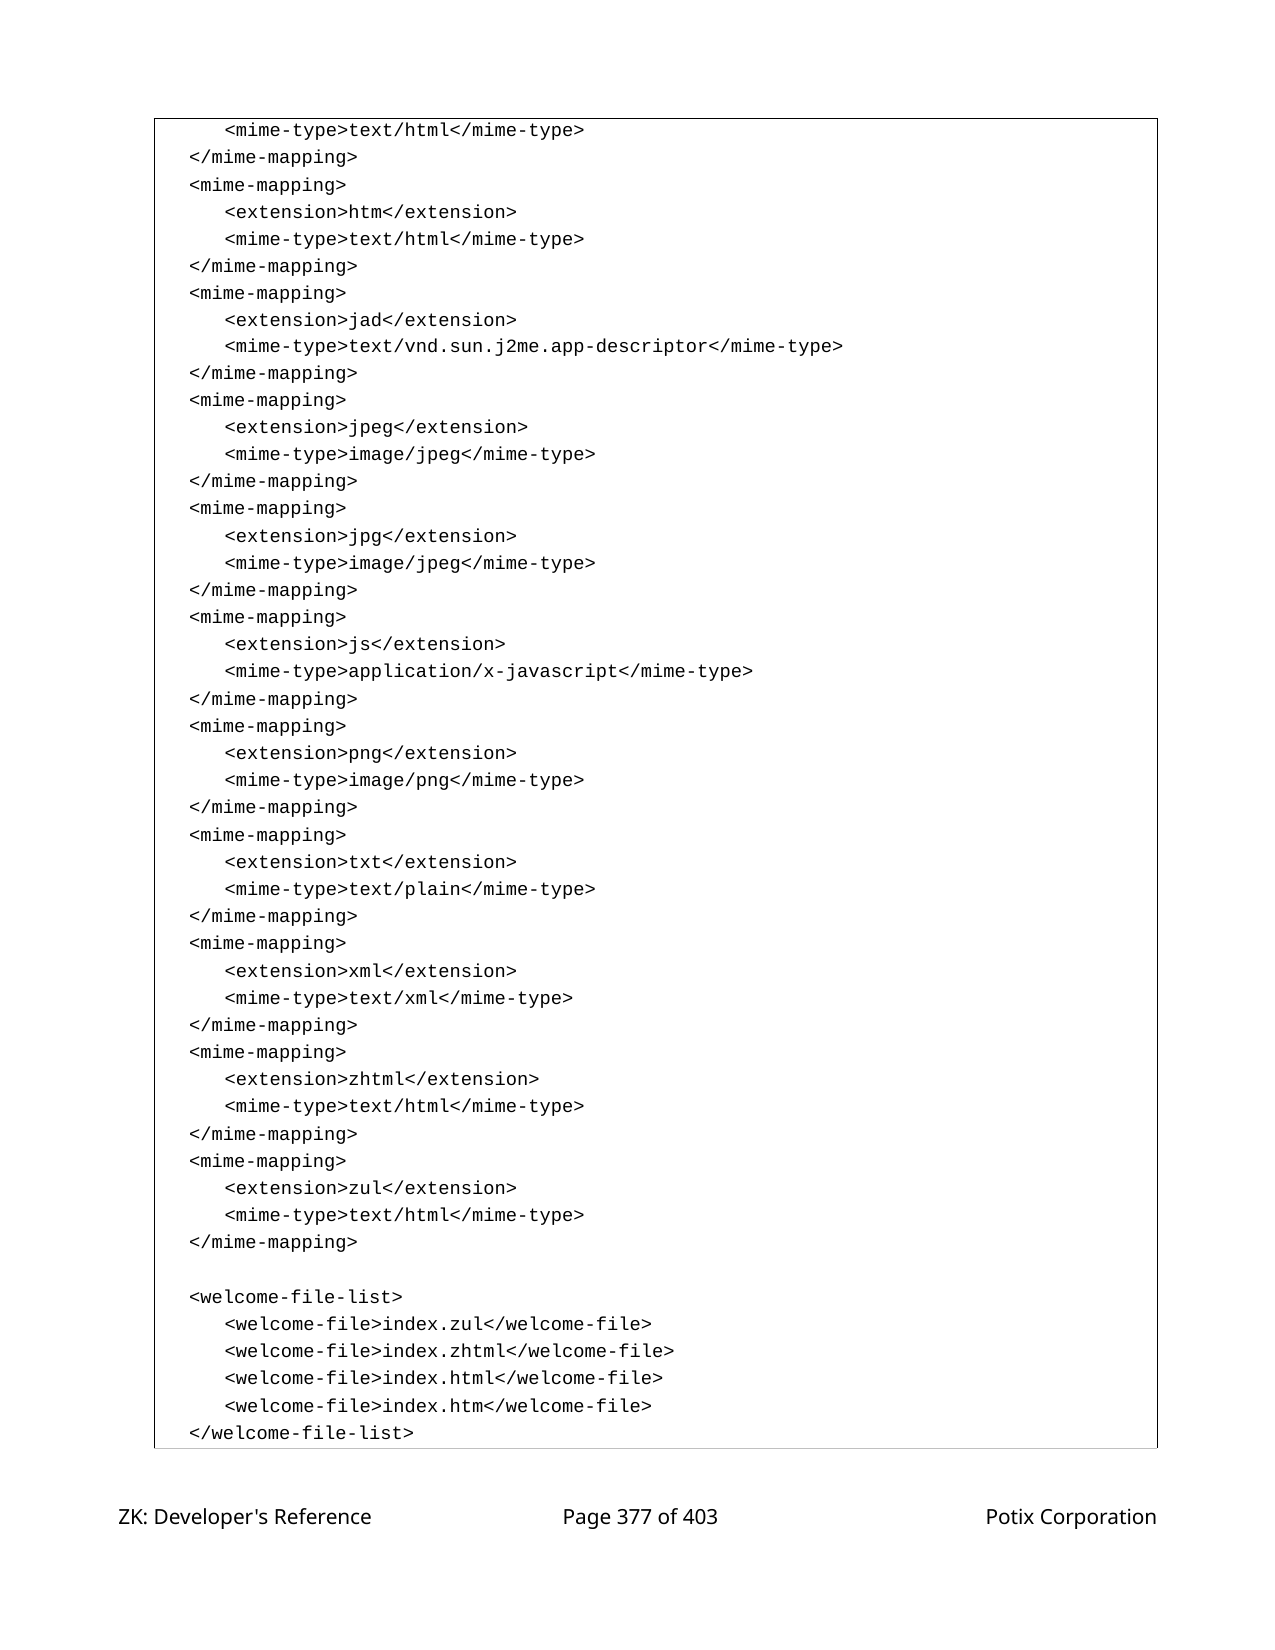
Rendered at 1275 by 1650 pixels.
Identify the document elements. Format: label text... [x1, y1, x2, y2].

text </mime-mapping> [155, 1122, 1157, 1146]
text <welcome-file>index.htm</welcome-file> [155, 1393, 1157, 1418]
text <mime-mapping> <extension>jad</extension> <mime-type>text/vnd.sun.j2me.app-descriptor</mime-type> </mime-mapping> <mime-mapping> [155, 281, 1157, 412]
text <mime-mapping> [155, 496, 1157, 521]
text <extension>js</extension> [155, 632, 1157, 656]
text </mime-mapping> [155, 578, 1157, 602]
text <welcome-file>index.zhtml</welcome-file> [155, 1339, 1157, 1363]
text <mime-type>text/html</mime-type> [155, 119, 1157, 142]
text <extension>zhtml</extension> [155, 1067, 1157, 1091]
text <extension>jpeg</extension> [155, 415, 1157, 439]
text </mime-mapping> [155, 1230, 1157, 1254]
text <mime-mapping> [155, 714, 1157, 738]
text <extension>htm</extension> [155, 200, 1157, 224]
text <extension>zul</extension> [155, 1176, 1157, 1200]
text <mime-type>image/jpeg</mime-type> [155, 442, 1157, 466]
text <mime-mapping> [155, 605, 1157, 629]
text <mime-mapping> [155, 822, 1157, 847]
text <welcome-file>index.zul</welcome-file> [155, 1312, 1157, 1336]
text <mime-type>text/html</mime-type> [155, 1203, 1157, 1227]
text <mime-type>text/html</mime-type> [155, 227, 1157, 251]
text <extension>jpg</extension> [155, 523, 1157, 548]
text <mime-mapping> [155, 931, 1157, 956]
text <mime-type>image/png</mime-type> [155, 768, 1157, 792]
text </mime-mapping> [155, 687, 1157, 711]
text <mime-mapping> [155, 1149, 1157, 1173]
text </mime-mapping> [155, 904, 1157, 928]
text <extension>png</extension> [155, 741, 1157, 765]
text <welcome-file-list> [155, 1285, 1157, 1309]
text <welcome-file>index.html</welcome-file> [155, 1366, 1157, 1391]
text </mime-mapping> [155, 795, 1157, 819]
text </welcome-file-list> [155, 1421, 1157, 1448]
text </mime-mapping> [155, 1013, 1157, 1037]
text <mime-type>text/xml</mime-type> [155, 986, 1157, 1010]
text </mime-mapping> [155, 145, 1157, 169]
text <mime-type>text/html</mime-type> [155, 1094, 1157, 1119]
text <mime-type>application/x-javascript</mime-type> [155, 659, 1157, 684]
text <mime-mapping> [155, 172, 1157, 197]
text <extension>txt</extension> [155, 850, 1157, 874]
text <mime-type>image/jpeg</mime-type> [155, 551, 1157, 575]
text <mime-type>text/plain</mime-type> [155, 877, 1157, 901]
text </mime-mapping> [155, 254, 1157, 278]
text </mime-mapping> [155, 469, 1157, 493]
text <mime-mapping> [155, 1040, 1157, 1064]
text <extension>xml</extension> [155, 958, 1157, 983]
